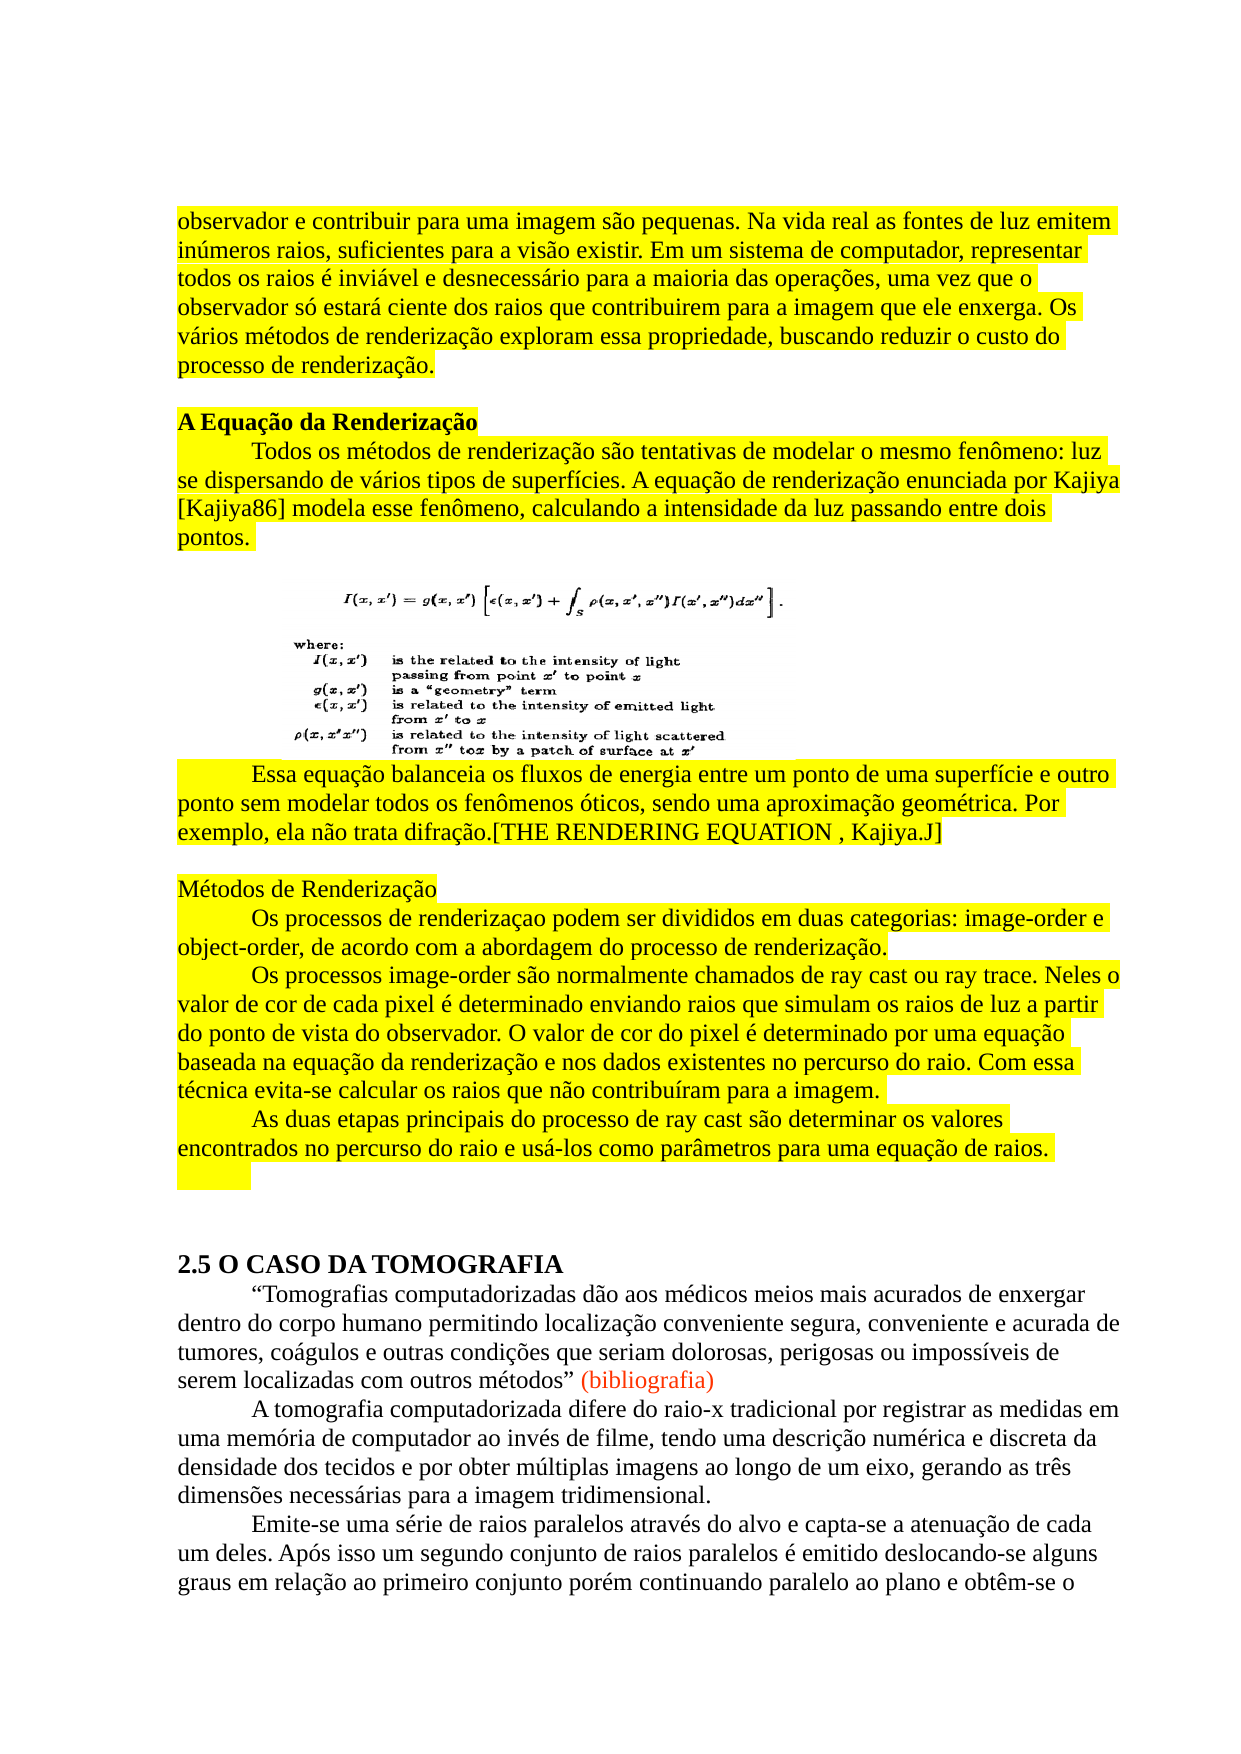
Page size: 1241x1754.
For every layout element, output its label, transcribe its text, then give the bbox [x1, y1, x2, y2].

text Métodos de Renderização [177, 874, 1122, 903]
text Todos os métodos de renderização são tentativas de modelar o mesmo fenômeno: luz se dispersando de vários tipos de superfícies. A equação de renderização enunciada por Kajiya [Kajiya86] modela esse fenômeno, calculando a intensidade da luz passando entre dois pontos. [177, 436, 1122, 551]
text Os processos de renderizaçao podem ser divididos em duas categorias: image-order e object-order, de acordo com a abordagem do processo de renderização. [177, 903, 1122, 960]
text Essa equação balanceia os fluxos de energia entre um ponto de uma superfície e outro ponto sem modelar todos os fenômenos óticos, sendo uma aproximação geométrica. Por exemplo, ela não trata difração.[THE RENDERING EQUATION , Kajiya.J] [177, 551, 1122, 845]
text “Tomografias computadorizadas dão aos médicos meios mais acurados de enxergar dentro do corpo humano permitindo localização conveniente segura, conveniente e acurada de tumores, coágulos e outras condições que seriam dolorosas, perigosas ou impossíveis de serem localizadas com outros métodos” (bibliografia) [177, 1279, 1122, 1394]
text A Equação da Renderização [177, 407, 1122, 436]
text observador e contribuir para uma imagem são pequenas. Na vida real as fontes de luz emitem inúmeros raios, suficientes para a visão existir. Em um sistema de computador, representar todos os raios é inviável e desnecessário para a maioria das operações, uma vez que o observador só estará ciente dos raios que contribuirem para a imagem que ele enxerga. Os vários métodos de renderização exploram essa propriedade, buscando reduzir o custo do processo de renderização. [177, 206, 1122, 378]
subtitle 2.5 O CASO DA TOMOGRAFIA [177, 1248, 1122, 1279]
text A tomografia computadorizada difere do raio-x tradicional por registrar as medidas em uma memória de computador ao invés de filme, tendo uma descrição numérica e discreta da densidade dos tecidos e por obter múltiplas imagens ao longo de um eixo, gerando as três dimensões necessárias para a imagem tridimensional. [177, 1394, 1122, 1509]
text As duas etapas principais do processo de ray cast são determinar os valores encontrados no percurso do raio e usá-los como parâmetros para uma equação de raios. [177, 1104, 1122, 1162]
text Emite-se uma série de raios paralelos através do alvo e capta-se a atenuação de cada um deles. Após isso um segundo conjunto de raios paralelos é emitido deslocando-se alguns graus em relação ao primeiro conjunto porém continuando paralelo ao plano e obtêm-se o [177, 1509, 1122, 1595]
text Os processos image-order são normalmente chamados de ray cast ou ray trace. Neles o valor de cor de cada pixel é determinado enviando raios que simulam os raios de luz a partir do ponto de vista do observador. O valor de cor do pixel é determinado por uma equação baseada na equação da renderização e nos dados existentes no percurso do raio. Com essa técnica evita-se calcular os raios que não contribuíram para a imagem. [177, 960, 1122, 1104]
